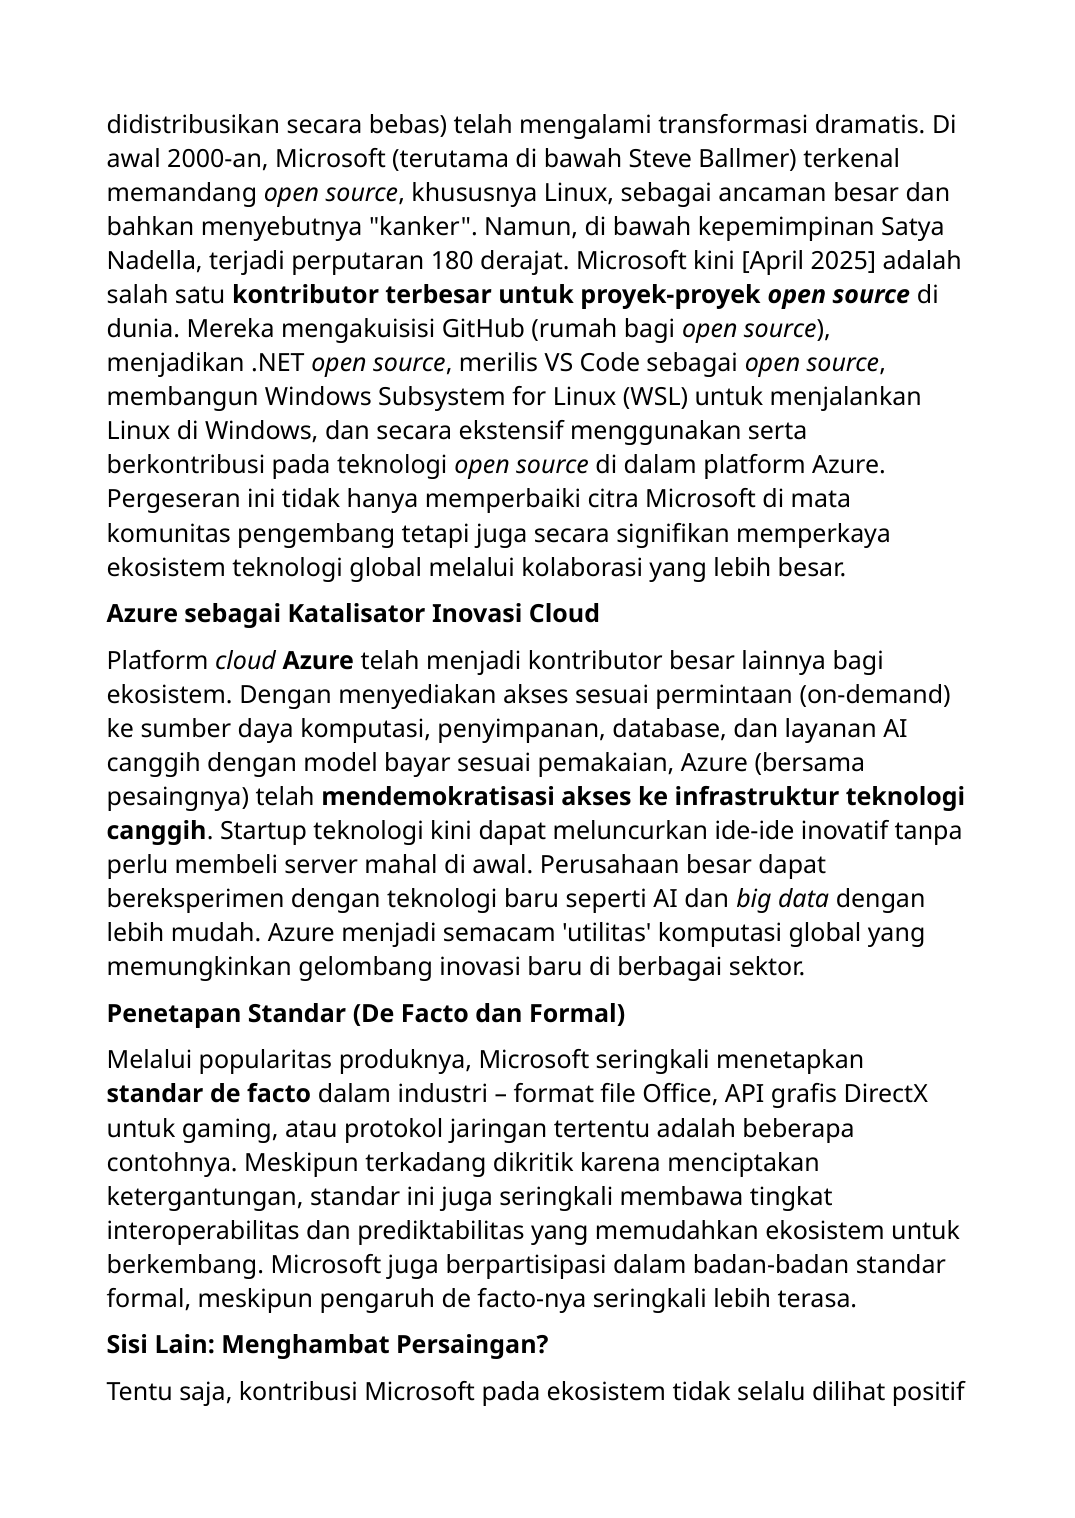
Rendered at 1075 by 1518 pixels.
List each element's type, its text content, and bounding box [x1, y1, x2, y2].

text Azure sebagai Katalisator Inovasi Cloud [106, 596, 968, 630]
text Platform cloud Azure telah menjadi kontributor besar lainnya bagi ekosistem. Dengan menyediakan akses sesuai permintaan (on-demand) ke sumber daya komputasi, penyimpanan, database, dan layanan AI canggih dengan model bayar sesuai pemakaian, Azure (bersama pesaingnya) telah mendemokratisasi akses ke infrastruktur teknologi canggih. Startup teknologi kini dapat meluncurkan ide-ide inovatif tanpa perlu membeli server mahal di awal. Perusahaan besar dapat bereksperimen dengan teknologi baru seperti AI dan big data dengan lebih mudah. Azure menjadi semacam 'utilitas' komputasi global yang memungkinkan gelombang inovasi baru di berbagai sektor. [106, 642, 968, 983]
text didistribusikan secara bebas) telah mengalami transformasi dramatis. Di awal 2000-an, Microsoft (terutama di bawah Steve Ballmer) terkenal memandang open source, khususnya Linux, sebagai ancaman besar dan bahkan menyebutnya "kanker". Namun, di bawah kepemimpinan Satya Nadella, terjadi perputaran 180 derajat. Microsoft kini [April 2025] adalah salah satu kontributor terbesar untuk proyek-proyek open source di dunia. Mereka mengakuisisi GitHub (rumah bagi open source), menjadikan .NET open source, merilis VS Code sebagai open source, membangun Windows Subsystem for Linux (WSL) untuk menjalankan Linux di Windows, dan secara ekstensif menggunakan serta berkontribusi pada teknologi open source di dalam platform Azure. Pergeseran ini tidak hanya memperbaiki citra Microsoft di mata komunitas pengembang tetapi juga secara signifikan memperkaya ekosistem teknologi global melalui kolaborasi yang lebih besar. [106, 106, 968, 583]
text Tentu saja, kontribusi Microsoft pada ekosistem tidak selalu dilihat positif [106, 1374, 968, 1408]
text Penetapan Standar (De Facto dan Formal) [106, 996, 968, 1029]
text Sisi Lain: Menghambat Persaingan? [106, 1327, 968, 1361]
text Melalui popularitas produknya, Microsoft seringkali menetapkan standar de facto dalam industri – format file Office, API grafis DirectX untuk gaming, atau protokol jaringan tertentu adalah beberapa contohnya. Meskipun terkadang dikritik karena menciptakan ketergantungan, standar ini juga seringkali membawa tingkat interoperabilitas dan prediktabilitas yang memudahkan ekosistem untuk berkembang. Microsoft juga berpartisipasi dalam badan-badan standar formal, meskipun pengaruh de facto-nya seringkali lebih terasa. [106, 1042, 968, 1314]
